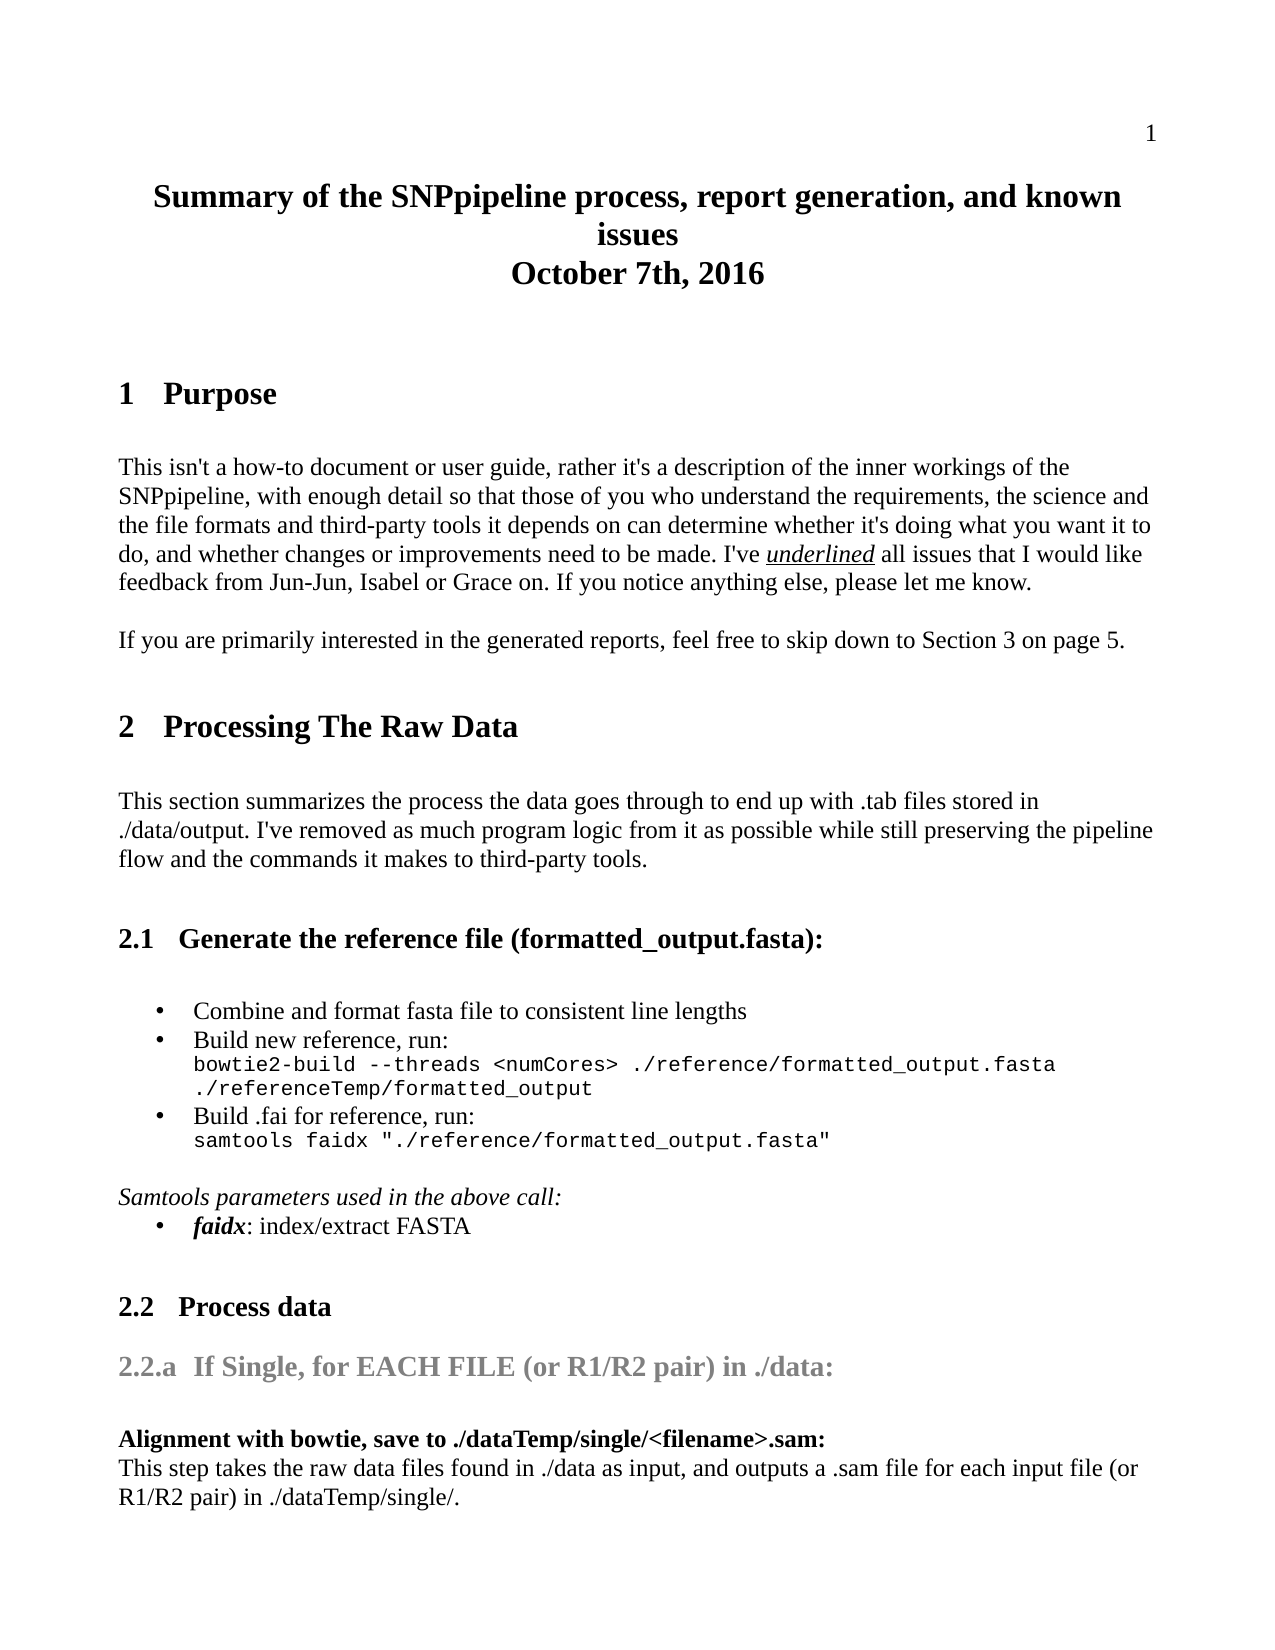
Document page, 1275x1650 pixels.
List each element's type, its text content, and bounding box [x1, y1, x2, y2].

subtitle Processing The Raw Data [118, 707, 1157, 745]
subtitle Process data [118, 1289, 1157, 1322]
list bowtie2-build --threads <numCores> ./reference/formatted_output.fasta ./referenceTemp/formatted_output [156, 1054, 1157, 1101]
text Alignment with bowtie, save to ./dataTemp/single/<filename>.sam: This step takes the raw data files found in ./data as input, and outputs a .sam file for each input file (or R1/R2 pair) in ./dataTemp/single/. [118, 1424, 1157, 1511]
subtitle Generate the reference file (formatted_output.fasta): [118, 922, 1157, 955]
list faidx: index/extract FASTA [156, 1211, 1157, 1240]
text Summary of the SNPpipeline process, report generation, and known issues [118, 176, 1157, 253]
list Build .fai for reference, run: [156, 1101, 1157, 1130]
text October 7th, 2016 [118, 253, 1157, 291]
subtitle Purpose [118, 374, 1157, 411]
list Combine and format fasta file to consistent line lengths [156, 996, 1157, 1025]
text If you are primarily interested in the generated reports, feel free to skip down to Section 3 on page 5. [118, 625, 1157, 654]
list samtools faidx "./reference/formatted_output.fasta" [156, 1130, 1157, 1153]
list Build new reference, run: [156, 1025, 1157, 1054]
subtitle If Single, for EACH FILE (or R1/R2 pair) in ./data: [118, 1349, 1157, 1383]
text This isn't a how-to document or user guide, rather it's a description of the inner workings of the SNPpipeline, with enough detail so that those of you who understand the requirements, the science and the file formats and third-party tools it depends on can determine whether it's doing what you want it to do, and whether changes or improvements need to be made. I've underlined all issues that I would like feedback from Jun-Jun, Isabel or Grace on. If you notice anything else, please let me know. [118, 452, 1157, 596]
text Samtools parameters used in the above call: [118, 1182, 1157, 1211]
text This section summarizes the process the data goes through to end up with .tab files stored in ./data/output. I've removed as much program logic from it as possible while still preserving the pipeline flow and the commands it makes to third-party tools. [118, 786, 1157, 872]
